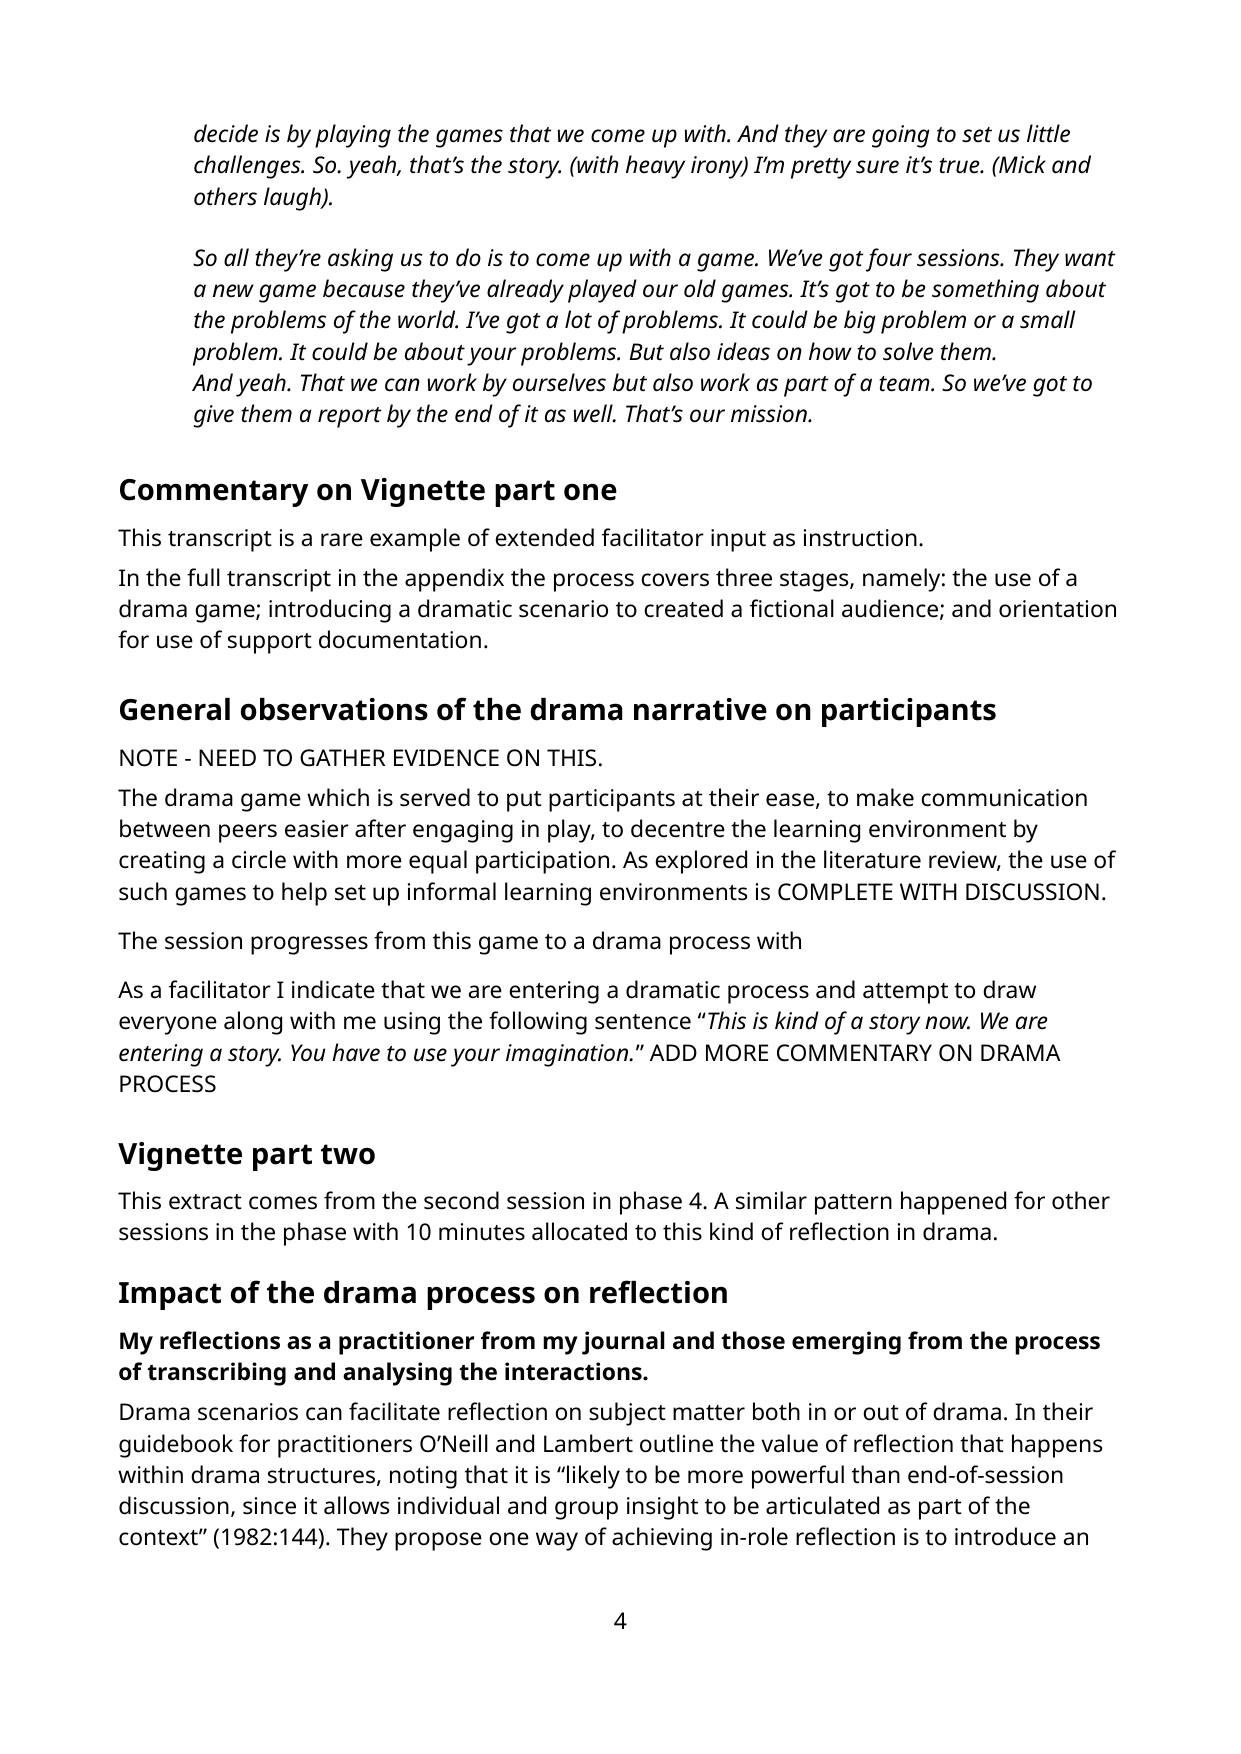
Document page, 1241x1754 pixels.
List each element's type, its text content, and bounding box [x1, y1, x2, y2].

text The session progresses from this game to a drama process with [118, 925, 1122, 956]
subtitle Vignette part two [118, 1133, 1122, 1173]
text Drama scenarios can facilitate reflection on subject matter both in or out of drama. In their guidebook for practitioners O’Neill and Lambert outline the value of reflection that happens within drama structures, noting that it is “likely to be more powerful than end-of-session discussion, since it allows individual and group insight to be articulated as part of the context” (1982:144). They propose one way of achieving in-role reflection is to introduce an [118, 1396, 1122, 1552]
text NOTE - NEED TO GATHER EVIDENCE ON THIS. [118, 742, 1122, 773]
text This transcript is a rare example of extended facilitator input as instruction. [118, 522, 1122, 553]
text In the full transcript in the appendix the process covers three stages, namely: the use of a drama game; introducing a dramatic scenario to created a fictional audience; and orientation for use of support documentation. [118, 562, 1122, 656]
subtitle Impact of the drama process on reflection [118, 1273, 1122, 1312]
text So all they’re asking us to do is to come up with a game. We’ve got four sessions. They want a new game because they’ve already played our old games. It’s got to be something about the problems of the world. I’ve got a lot of problems. It could be big problem or a small problem. It could be about your problems. But also ideas on how to solve them. And yeah. That we can work by ourselves but also work as part of a team. So we’ve got to give them a report by the end of it as well. That’s our mission. [193, 242, 1122, 429]
text The drama game which is served to put participants at their ease, to make communication between peers easier after engaging in play, to decentre the learning environment by creating a circle with more equal participation. As explored in the literature review, the use of such games to help set up informal learning environments is COMPLETE WITH DISCUSSION. [118, 782, 1122, 907]
text decide is by playing the games that we come up with. And they are going to set us little challenges. So. yeah, that’s the story. (with heavy irony) I’m pretty sure it’s true. (Mick and others laugh). [193, 118, 1122, 212]
subtitle Commentary on Vignette part one [118, 469, 1122, 509]
text This extract comes from the second session in phase 4. A similar pattern happened for other sessions in the phase with 10 minutes allocated to this kind of reflection in drama. [118, 1185, 1122, 1248]
text My reflections as a practitioner from my journal and those emerging from the process of transcribing and analysing the interactions. [118, 1325, 1122, 1387]
subtitle General observations of the drama narrative on participants [118, 689, 1122, 729]
text As a facilitator I indicate that we are entering a dramatic process and attempt to draw everyone along with me using the following sentence “This is kind of a story now. We are entering a story. You have to use your imagination.” ADD MORE COMMENTARY ON DRAMA PROCESS [118, 974, 1122, 1099]
